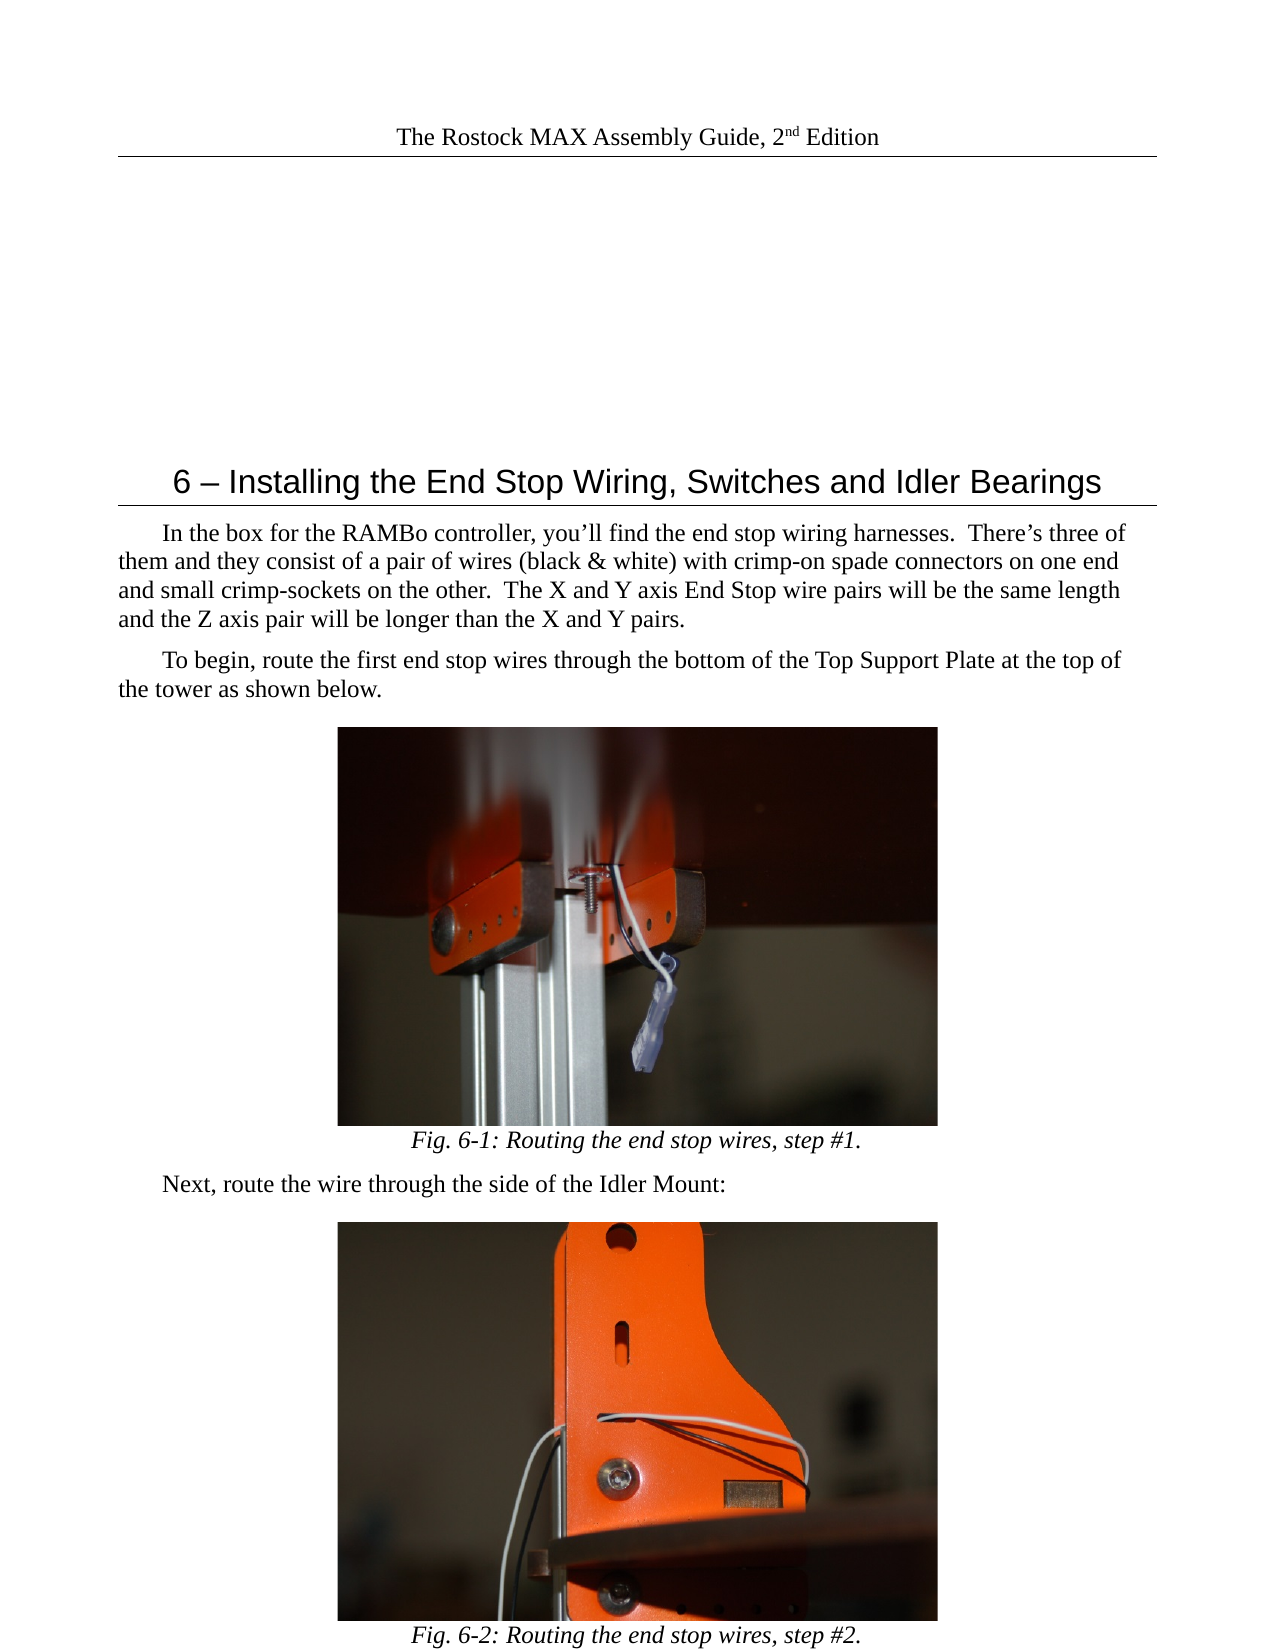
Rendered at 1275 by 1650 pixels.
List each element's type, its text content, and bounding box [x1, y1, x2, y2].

subtitle 6 – Installing the End Stop Wiring, Switches and Idler Bearings [118, 458, 1157, 505]
text To begin, route the first end stop wires through the bottom of the Top Support Plate at the top of the tower as shown below. [118, 645, 1157, 703]
picture [337, 1222, 938, 1621]
text Next, route the wire through the side of the Idler Mount: [118, 1169, 1157, 1198]
text Fig. 6-1: Routing the end stop wires, step #1. [337, 1126, 937, 1154]
text Fig. 6-2: Routing the end stop wires, step #2. [337, 1621, 937, 1649]
text In the box for the RAMBo controller, you’ll find the end stop wiring harnesses. There’s three of them and they consist of a pair of wires (black & white) with crimp-on spade connectors on one end and small crimp-sockets on the other. The X and Y axis End Stop wire pairs will be the same length and the Z axis pair will be longer than the X and Y pairs. [118, 518, 1157, 633]
picture [337, 727, 938, 1126]
